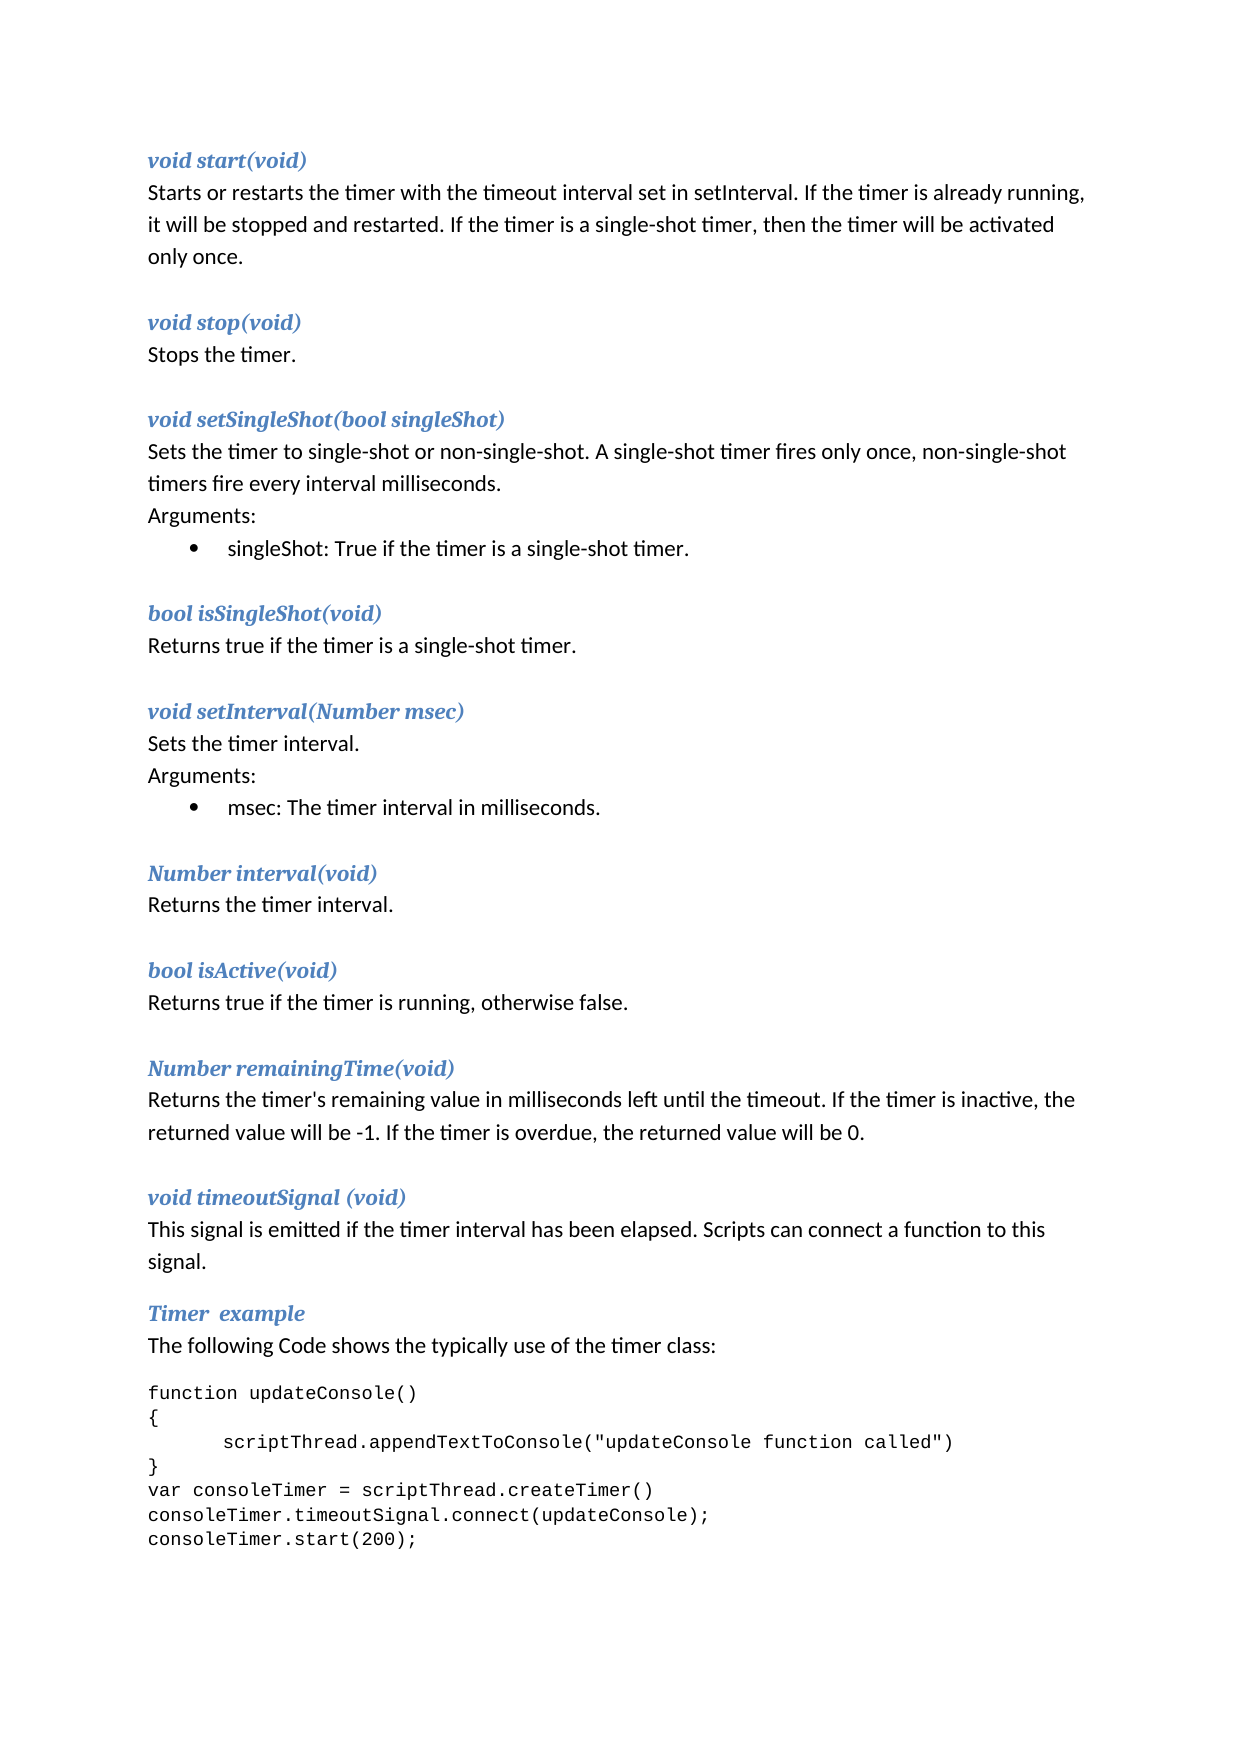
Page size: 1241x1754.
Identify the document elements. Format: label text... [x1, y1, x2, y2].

text Arguments: [148, 502, 1093, 529]
text function updateConsole() [148, 1384, 1093, 1405]
subtitle void start(void) [148, 148, 1093, 174]
subtitle void stop(void) [148, 309, 1093, 336]
text Sets the timer interval. [148, 729, 1093, 757]
subtitle void setSingleShot(bool singleShot) [148, 407, 1093, 433]
text This signal is emitted if the timer interval has been elapsed. Scripts can connect a function to this signal. [148, 1215, 1093, 1276]
text { [148, 1408, 1093, 1429]
subtitle void timeoutSignal (void) [148, 1185, 1093, 1211]
text consoleTimer.timeoutSignal.connect(updateConsole); [148, 1506, 1093, 1527]
subtitle bool isActive(void) [148, 958, 1093, 984]
subtitle void setInterval(Number msec) [148, 698, 1093, 725]
text var consoleTimer = scriptThread.createTimer() [148, 1481, 1093, 1502]
text Returns the timer's remaining value in milliseconds left until the timeout. If the timer is inactive, the returned value will be -1. If the timer is overdue, the returned value will be 0. [148, 1086, 1093, 1146]
text Returns the timer interval. [148, 891, 1093, 919]
text Sets the timer to single-shot or non-single-shot. A single-shot timer fires only once, non-single-shot timers fire every interval milliseconds. [148, 437, 1093, 497]
subtitle Number remainingTime(void) [148, 1055, 1093, 1082]
subtitle Timer example [148, 1301, 1093, 1327]
text scriptThread.appendTextToConsole("updateConsole function called") [148, 1432, 1093, 1454]
subtitle Number interval(void) [148, 860, 1093, 887]
list msec: The timer interval in milliseconds. [190, 793, 1093, 821]
text Arguments: [148, 761, 1093, 789]
text Returns true if the timer is running, otherwise false. [148, 988, 1093, 1016]
text Starts or restarts the timer with the timeout interval set in setInterval. If the timer is already running, it will be stopped and restarted. If the timer is a single-shot timer, then the timer will be activated only once. [148, 178, 1093, 270]
text Returns true if the timer is a single-shot timer. [148, 631, 1093, 659]
list singleShot: True if the timer is a single-shot timer. [190, 534, 1093, 562]
text consoleTimer.start(200); [148, 1530, 1093, 1551]
text } [148, 1457, 1093, 1478]
text Stops the timer. [148, 340, 1093, 368]
subtitle bool isSingleShot(void) [148, 601, 1093, 627]
text The following Code shows the typically use of the timer class: [148, 1331, 1093, 1359]
